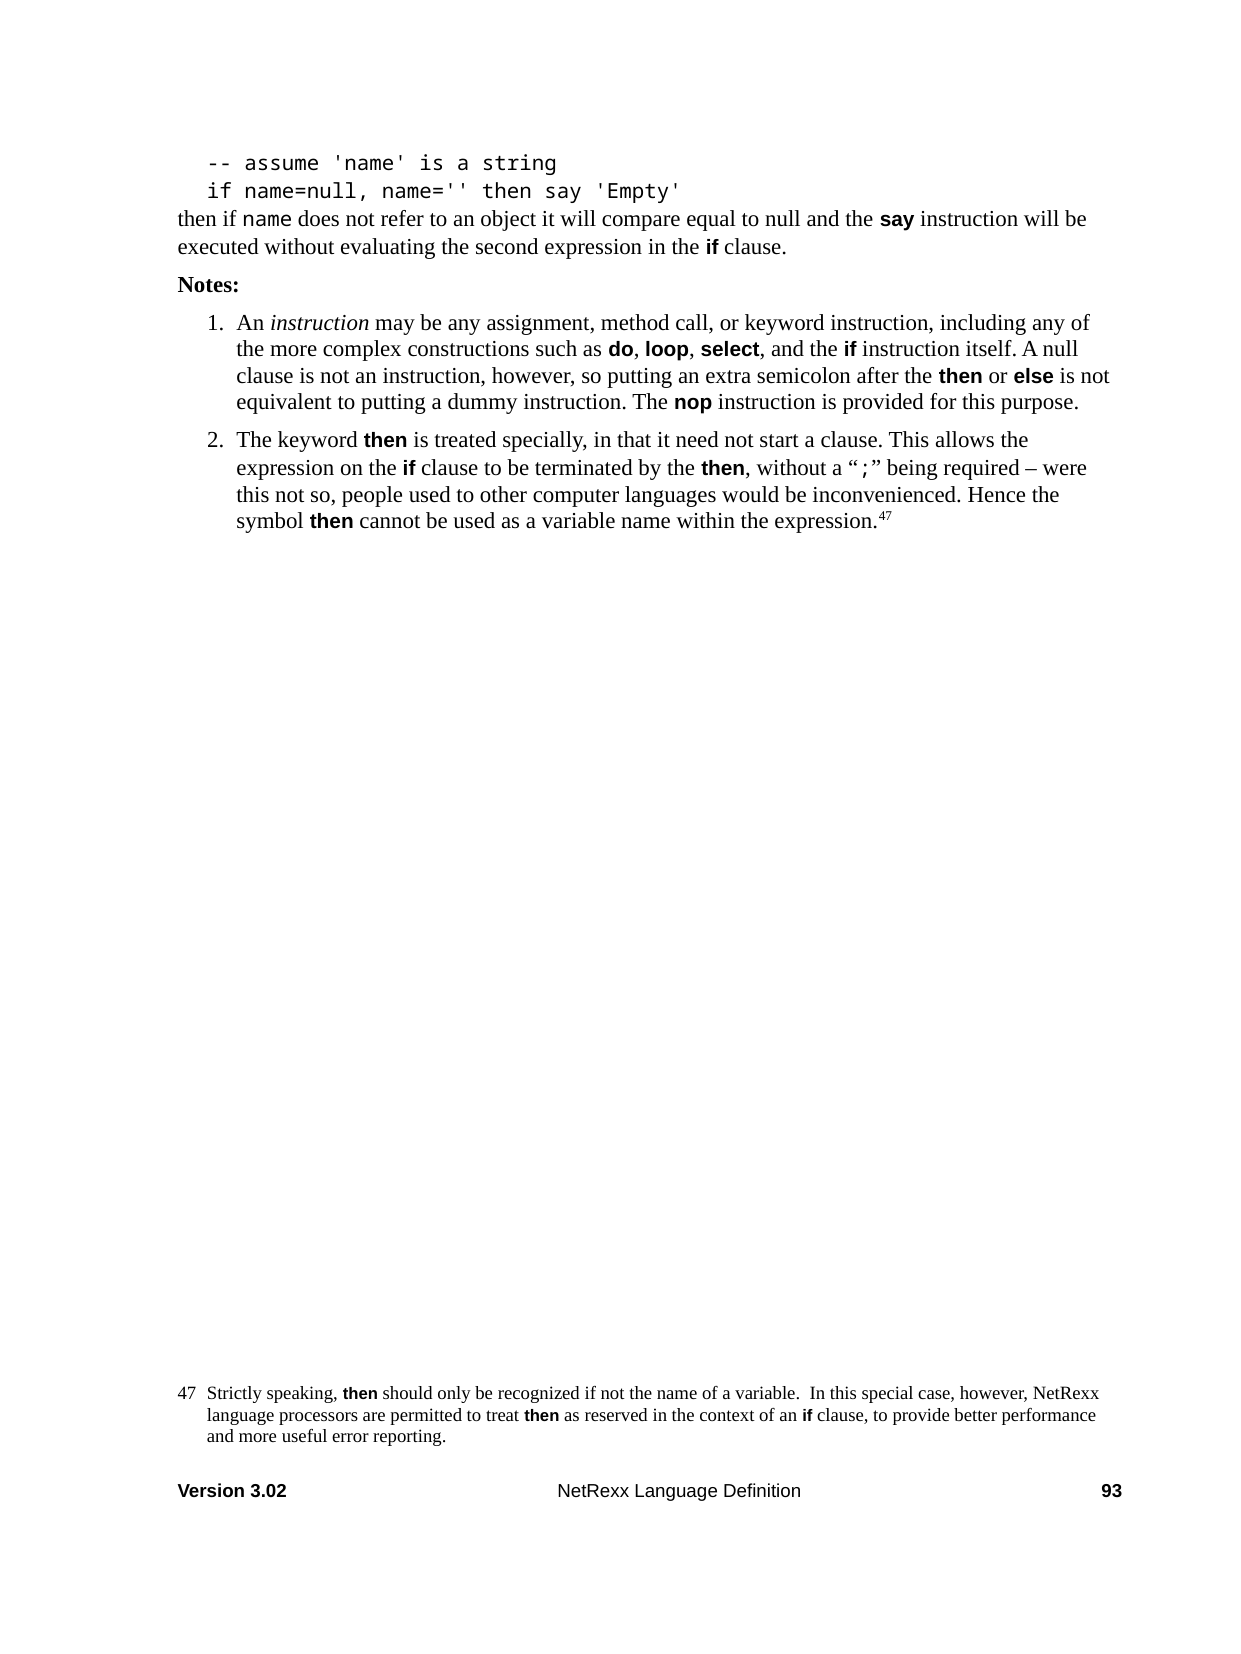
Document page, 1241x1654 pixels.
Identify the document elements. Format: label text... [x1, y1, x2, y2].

text Notes: [177, 271, 1122, 297]
text then if name does not refer to an object it will compare equal to null and the say instruction will be executed without evaluating the second expression in the if clause. [177, 204, 1122, 259]
list The keyword then is treated specially, in that it need not start a clause. This allows the expression on the if clause to be terminated by the then, without a “;” being required – were this not so, people used to other computer languages would be inconvenienced. Hence the symbol then cannot be used as a variable name within the expression. [207, 426, 1122, 534]
list Strictly speaking, then should only be recognized if not the name of a variable. In this special case, however, NetRexx language processors are permitted to treat then as reserved in the context of an if clause, to provide better performance and more useful error reporting. [177, 1382, 1122, 1447]
text -- assume 'name' is a string if name=null, name='' then say 'Empty' [207, 148, 1122, 204]
list An instruction may be any assignment, method call, or keyword instruction, including any of the more complex constructions such as do, loop, select, and the if instruction itself. A null clause is not an instruction, however, so putting an extra semicolon after the then or else is not equivalent to putting a dummy instruction. The nop instruction is provided for this purpose. [207, 309, 1122, 414]
